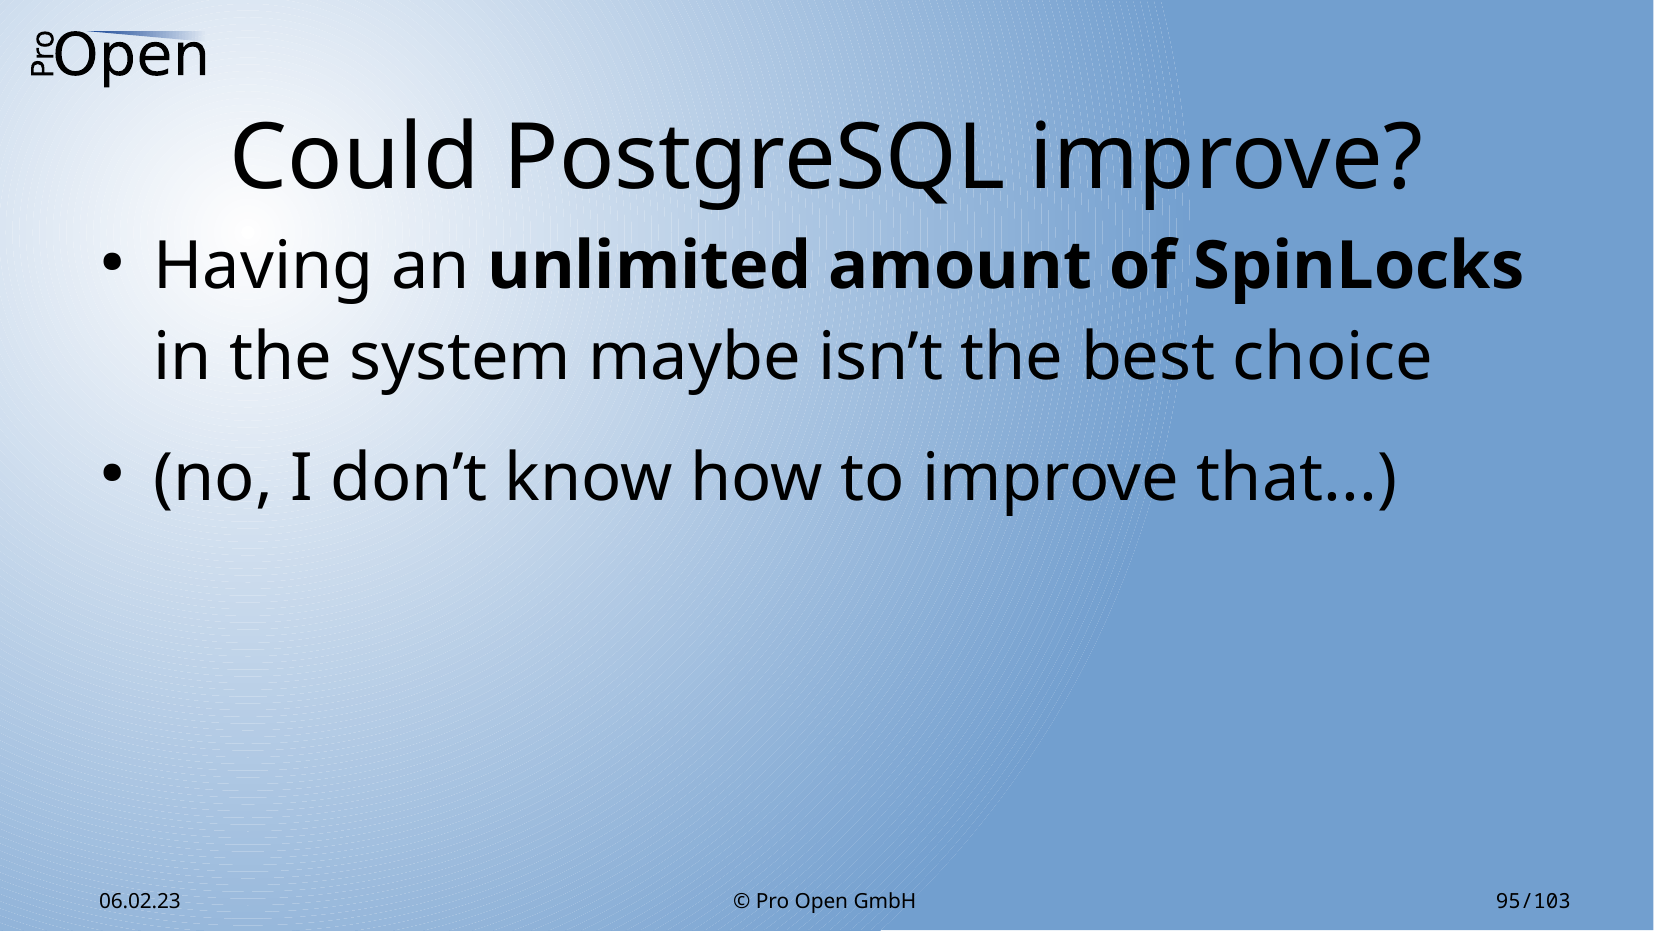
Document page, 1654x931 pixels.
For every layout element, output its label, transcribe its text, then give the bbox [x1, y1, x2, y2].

title Could PostgreSQL improve? [82, 88, 1571, 217]
list Having an unlimited amount of SpinLocks in the system maybe isn’t the best choice (no, I don’t know how to improve that...) [82, 217, 1571, 827]
